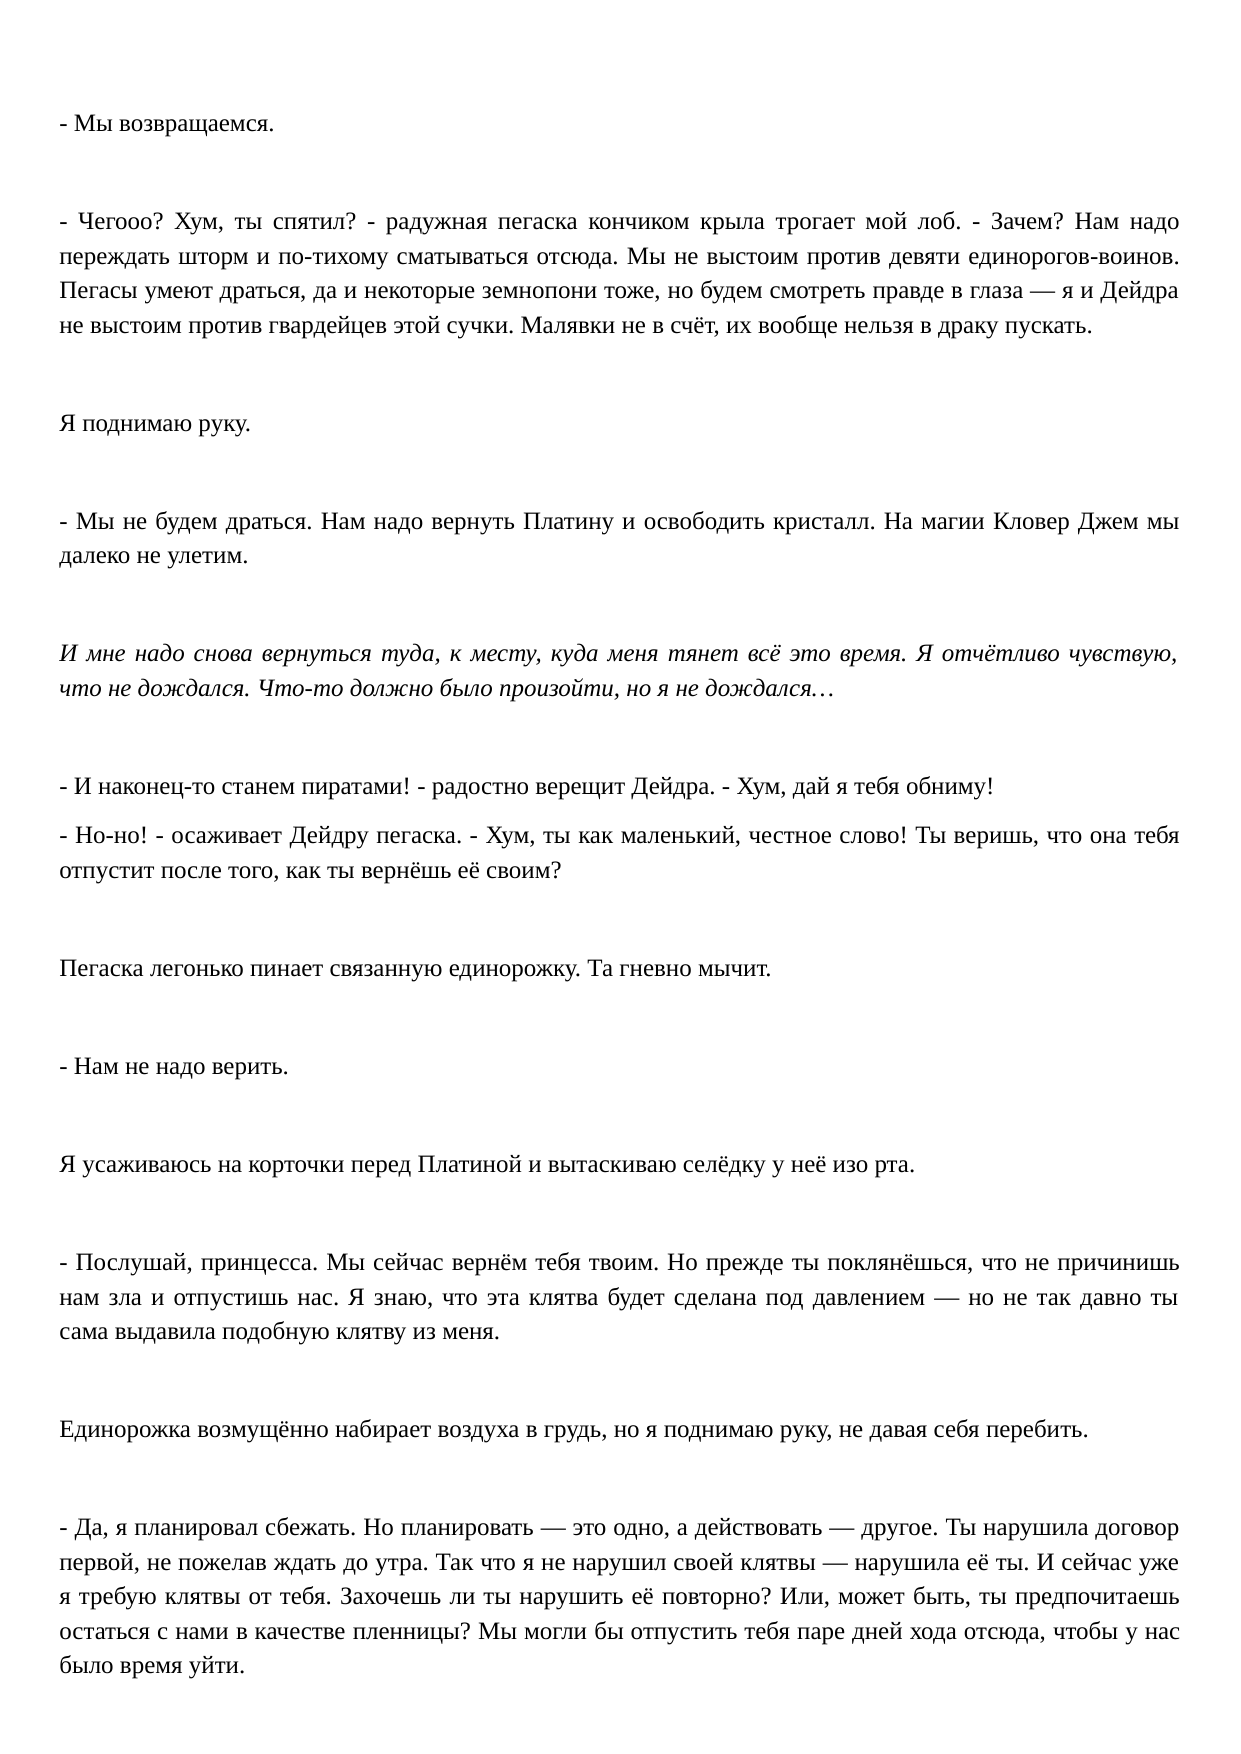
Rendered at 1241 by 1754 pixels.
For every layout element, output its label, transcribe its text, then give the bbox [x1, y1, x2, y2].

text - Нам не надо верить. [59, 1051, 1181, 1080]
text Пегаска легонько пинает связанную единорожку. Та гневно мычит. [59, 953, 1181, 982]
text - Да, я планировал сбежать. Но планировать — это одно, а действовать — другое. Ты нарушила договор первой, не пожелав ждать до утра. Так что я не нарушил своей клятвы — нарушила её ты. И сейчас уже я требую клятвы от тебя. Захочешь ли ты нарушить её повторно? Или, может быть, ты предпочитаешь остаться с нами в качестве пленницы? Мы могли бы отпустить тебя паре дней хода отсюда, чтобы у нас было время уйти. [59, 1512, 1181, 1679]
text - Но-но! - осаживает Дейдру пегаска. - Хум, ты как маленький, честное слово! Ты веришь, что она тебя отпустит после того, как ты вернёшь её своим? [59, 820, 1181, 883]
text - Мы возвращаемся. [59, 108, 1181, 137]
text Я поднимаю руку. [59, 408, 1181, 437]
text - Мы не будем драться. Нам надо вернуть Платину и освободить кристалл. На магии Кловер Джем мы далеко не улетим. [59, 506, 1181, 569]
text - Послушай, принцесса. Мы сейчас вернём тебя твоим. Но прежде ты поклянёшься, что не причинишь нам зла и отпустишь нас. Я знаю, что эта клятва будет сделана под давлением — но не так давно ты сама выдавила подобную клятву из меня. [59, 1247, 1181, 1345]
text Я усаживаюсь на корточки перед Платиной и вытаскиваю селёдку у неё изо рта. [59, 1149, 1181, 1178]
text - Чегооо? Хум, ты спятил? - радужная пегаска кончиком крыла трогает мой лоб. - Зачем? Нам надо переждать шторм и по-тихому сматываться отсюда. Мы не выстоим против девяти единорогов-воинов. Пегасы умеют драться, да и некоторые земнопони тоже, но будем смотреть правде в глаза — я и Дейдра не выстоим против гвардейцев этой сучки. Малявки не в счёт, их вообще нельзя в драку пускать. [59, 206, 1181, 338]
text - И наконец-то станем пиратами! - радостно верещит Дейдра. - Хум, дай я тебя обниму! [59, 771, 1181, 800]
text И мне надо снова вернуться туда, к месту, куда меня тянет всё это время. Я отчётливо чувствую, что не дождался. Что-то должно было произойти, но я не дождался… [59, 638, 1181, 702]
text Единорожка возмущённо набирает воздуха в грудь, но я поднимаю руку, не давая себя перебить. [59, 1414, 1181, 1443]
